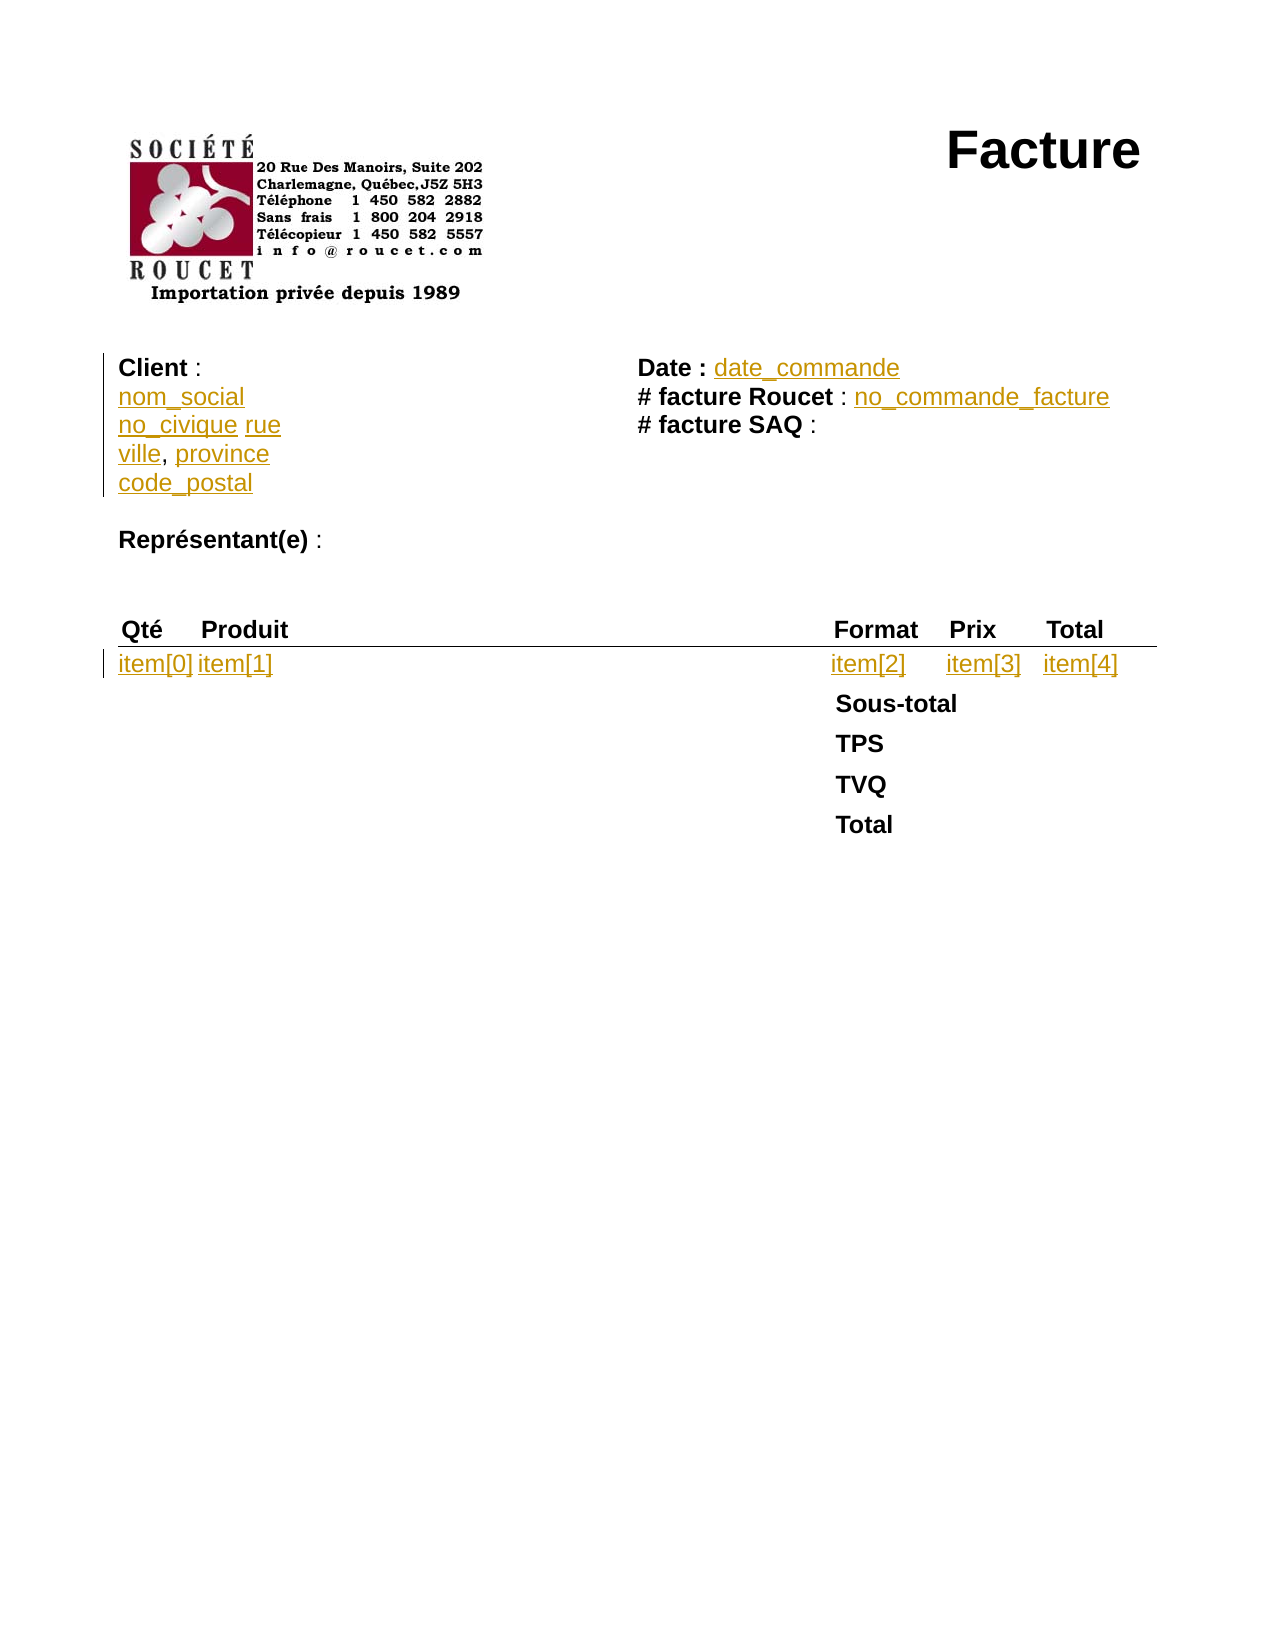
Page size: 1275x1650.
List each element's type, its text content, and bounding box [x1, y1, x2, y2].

picture [126, 132, 487, 306]
text Facture [118, 118, 1157, 132]
table_header Qté [118, 612, 198, 646]
table_header Client : nom_social no_civique rue ville, province code_postal Représentant(e) : [118, 353, 637, 554]
table_cell [1025, 764, 1158, 804]
table_header Date : date_commande # facture Roucet : no_commande_facture # facture SAQ : [638, 353, 1157, 554]
table_header Prix [946, 612, 1043, 646]
table_header Format [831, 612, 946, 646]
table_cell item[3] [946, 649, 1043, 683]
table_cell [1025, 724, 1158, 764]
table_header Sous-total [830, 684, 1025, 724]
table_cell TVQ [830, 764, 1025, 804]
table_header Total [1043, 612, 1157, 646]
table_cell [1025, 804, 1158, 844]
table_cell item[1] [198, 649, 831, 683]
table_cell item[2] [831, 649, 946, 683]
table_cell TPS [830, 724, 1025, 764]
table_cell item[4] [1043, 649, 1157, 683]
table_header [1025, 684, 1158, 724]
table_header Produit [198, 612, 831, 646]
table_cell Total [830, 804, 1025, 844]
table_cell item[0] [118, 649, 198, 683]
